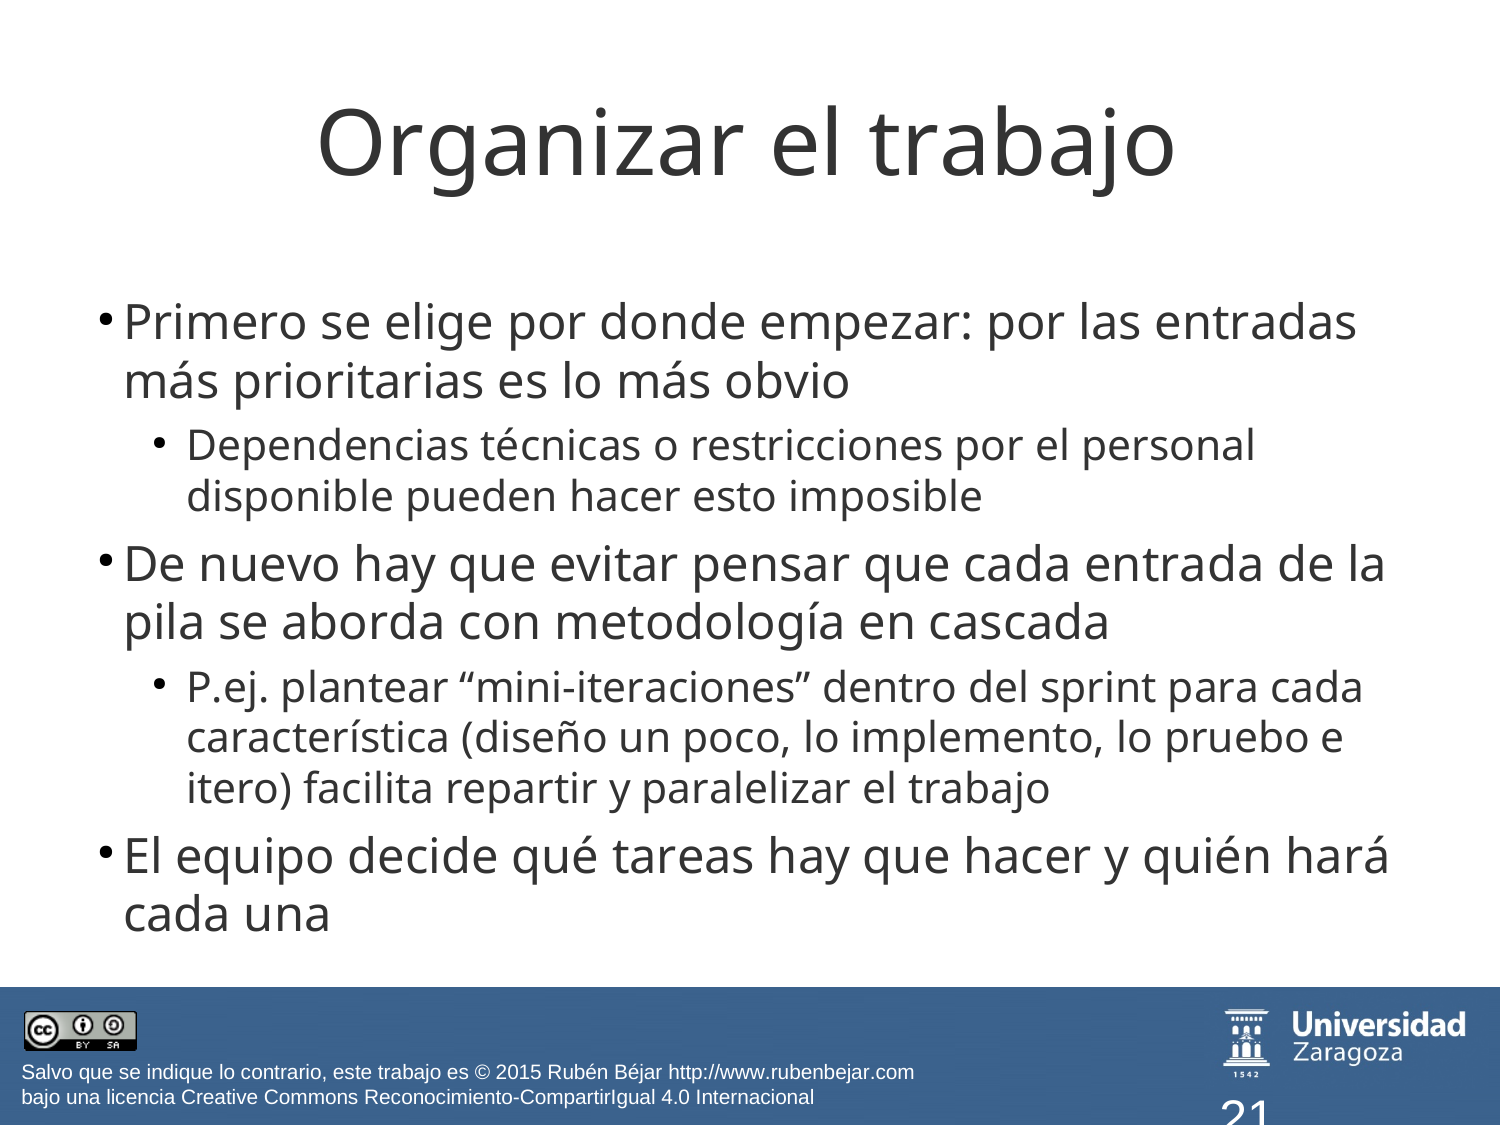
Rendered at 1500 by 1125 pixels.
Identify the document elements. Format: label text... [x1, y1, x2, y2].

list Primero se elige por donde empezar: por las entradas más prioritarias es lo más obvio Dependencias técnicas o restricciones por el personal disponible pueden hacer esto imposible De nuevo hay que evitar pensar que cada entrada de la pila se aborda con metodología en cascada P.ej. plantear “mini-iteraciones” dentro del sprint para cada característica (diseño un poco, lo implemento, lo pruebo e itero) facilita repartir y paralelizar el trabajo El equipo decide qué tareas hay que hacer y quién hará cada una [82, 283, 1418, 957]
picture [0, 987, 1500, 1125]
title Organizar el trabajo [74, 21, 1420, 257]
